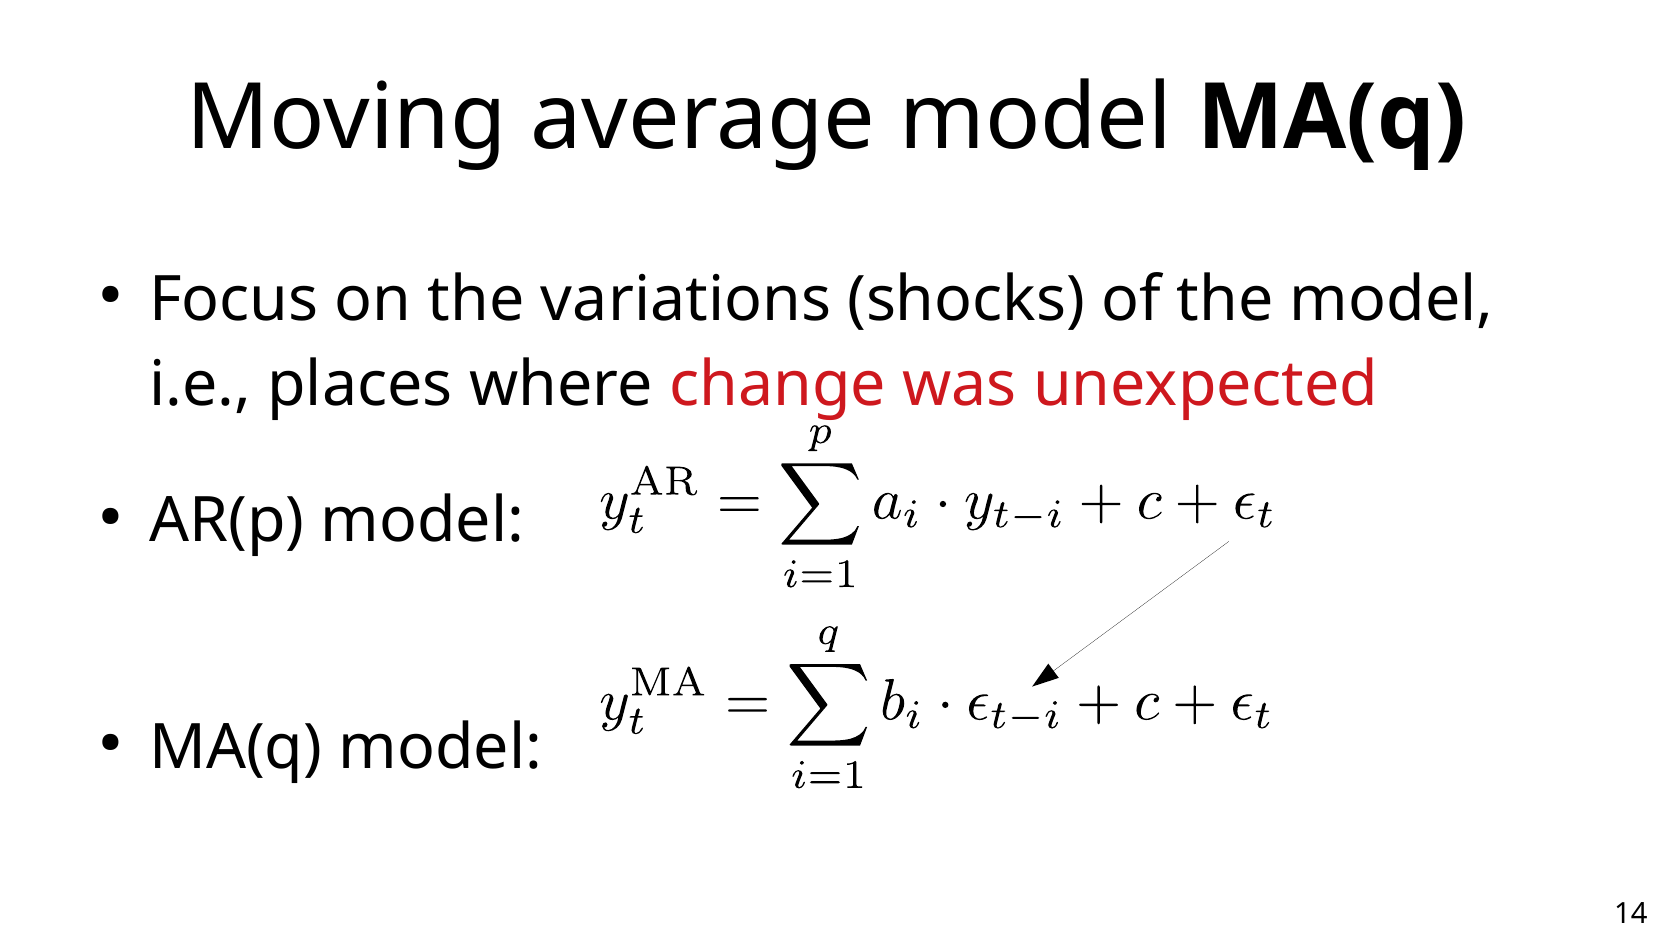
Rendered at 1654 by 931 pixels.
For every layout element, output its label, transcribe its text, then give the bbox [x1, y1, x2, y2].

title Moving average model MA(q) [82, 1, 1571, 226]
list Focus on the variations (shocks) of the model, i.e., places where change was unexpected AR(p) model: MA(q) model: [82, 253, 1571, 793]
text_box [599, 425, 1275, 588]
text_box [599, 626, 1272, 789]
